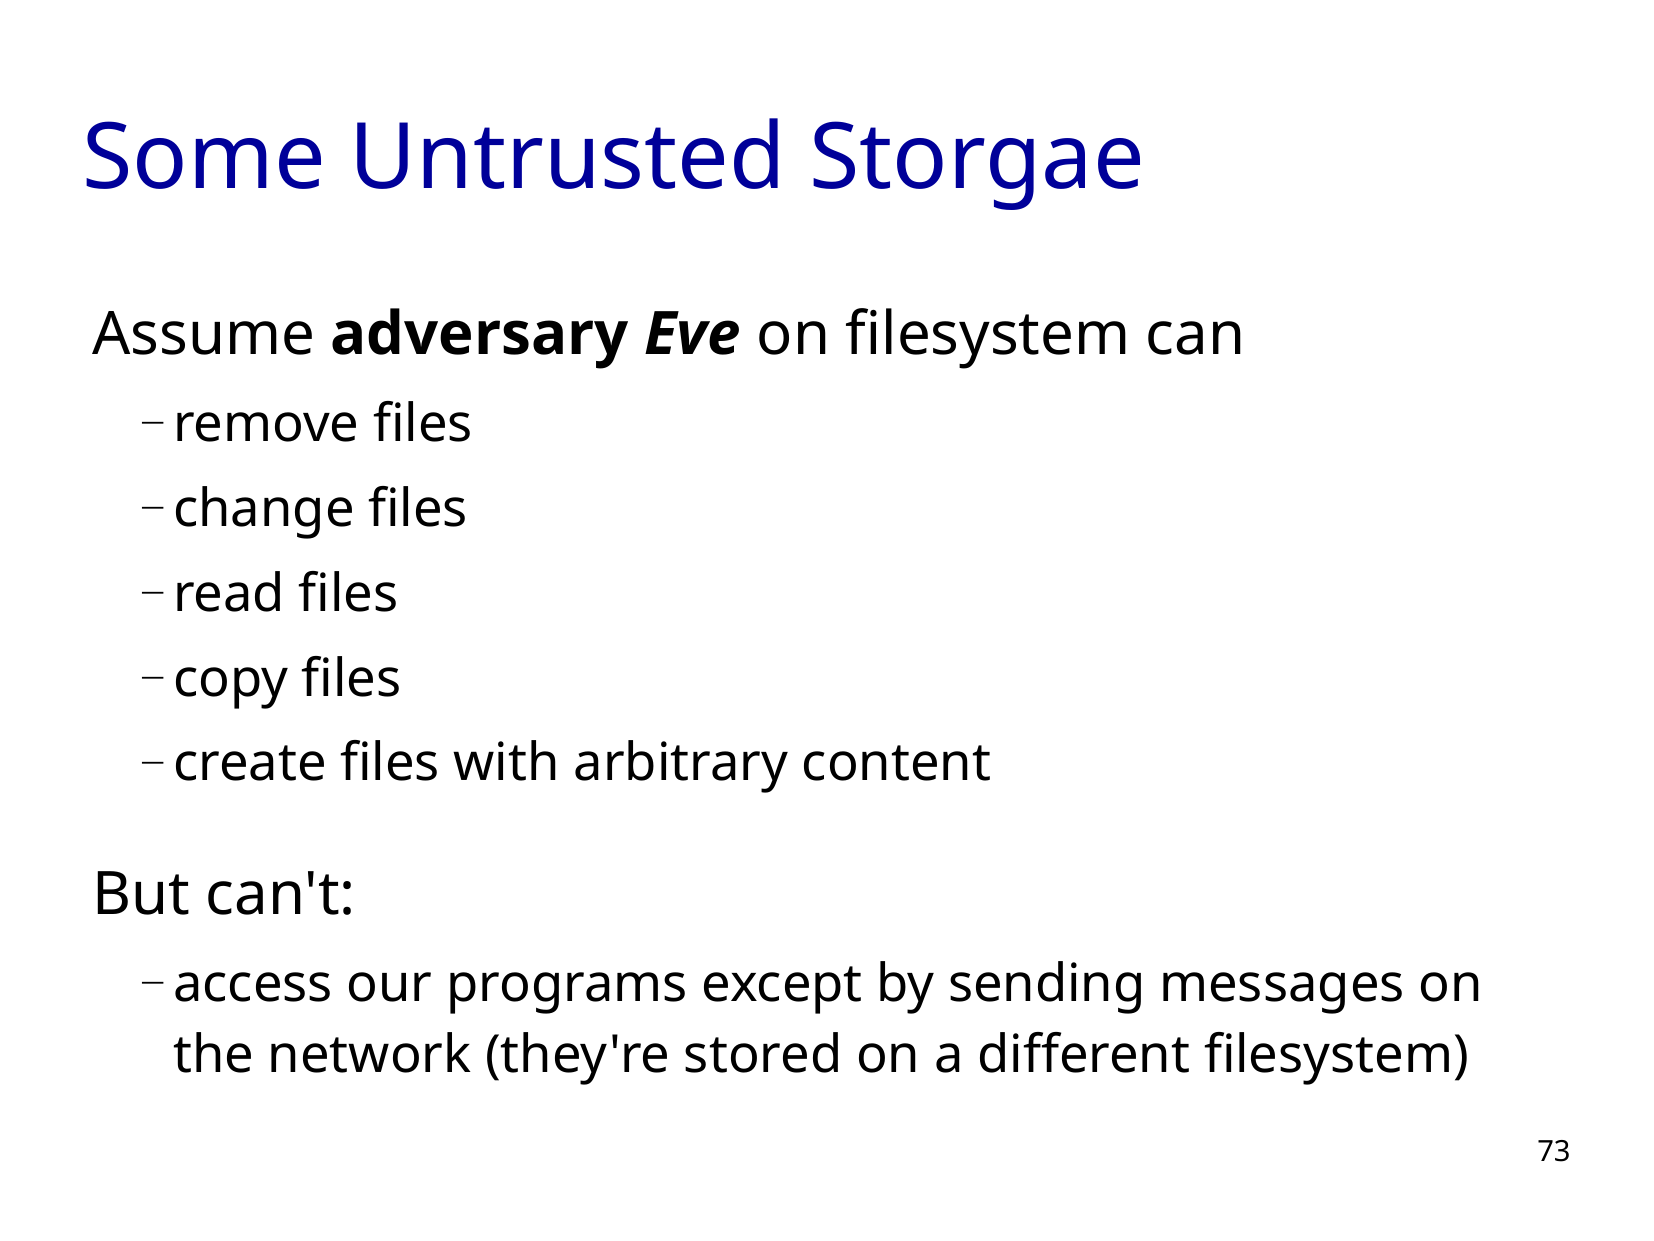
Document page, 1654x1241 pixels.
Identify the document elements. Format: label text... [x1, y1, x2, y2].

title Some Untrusted Storgae [82, 49, 1571, 257]
list Assume adversary Eve on filesystem can remove files change files read files copy files create files with arbitrary content But can't: access our programs except by sending messages on the network (they're stored on a different filesystem) [60, 290, 1571, 1096]
